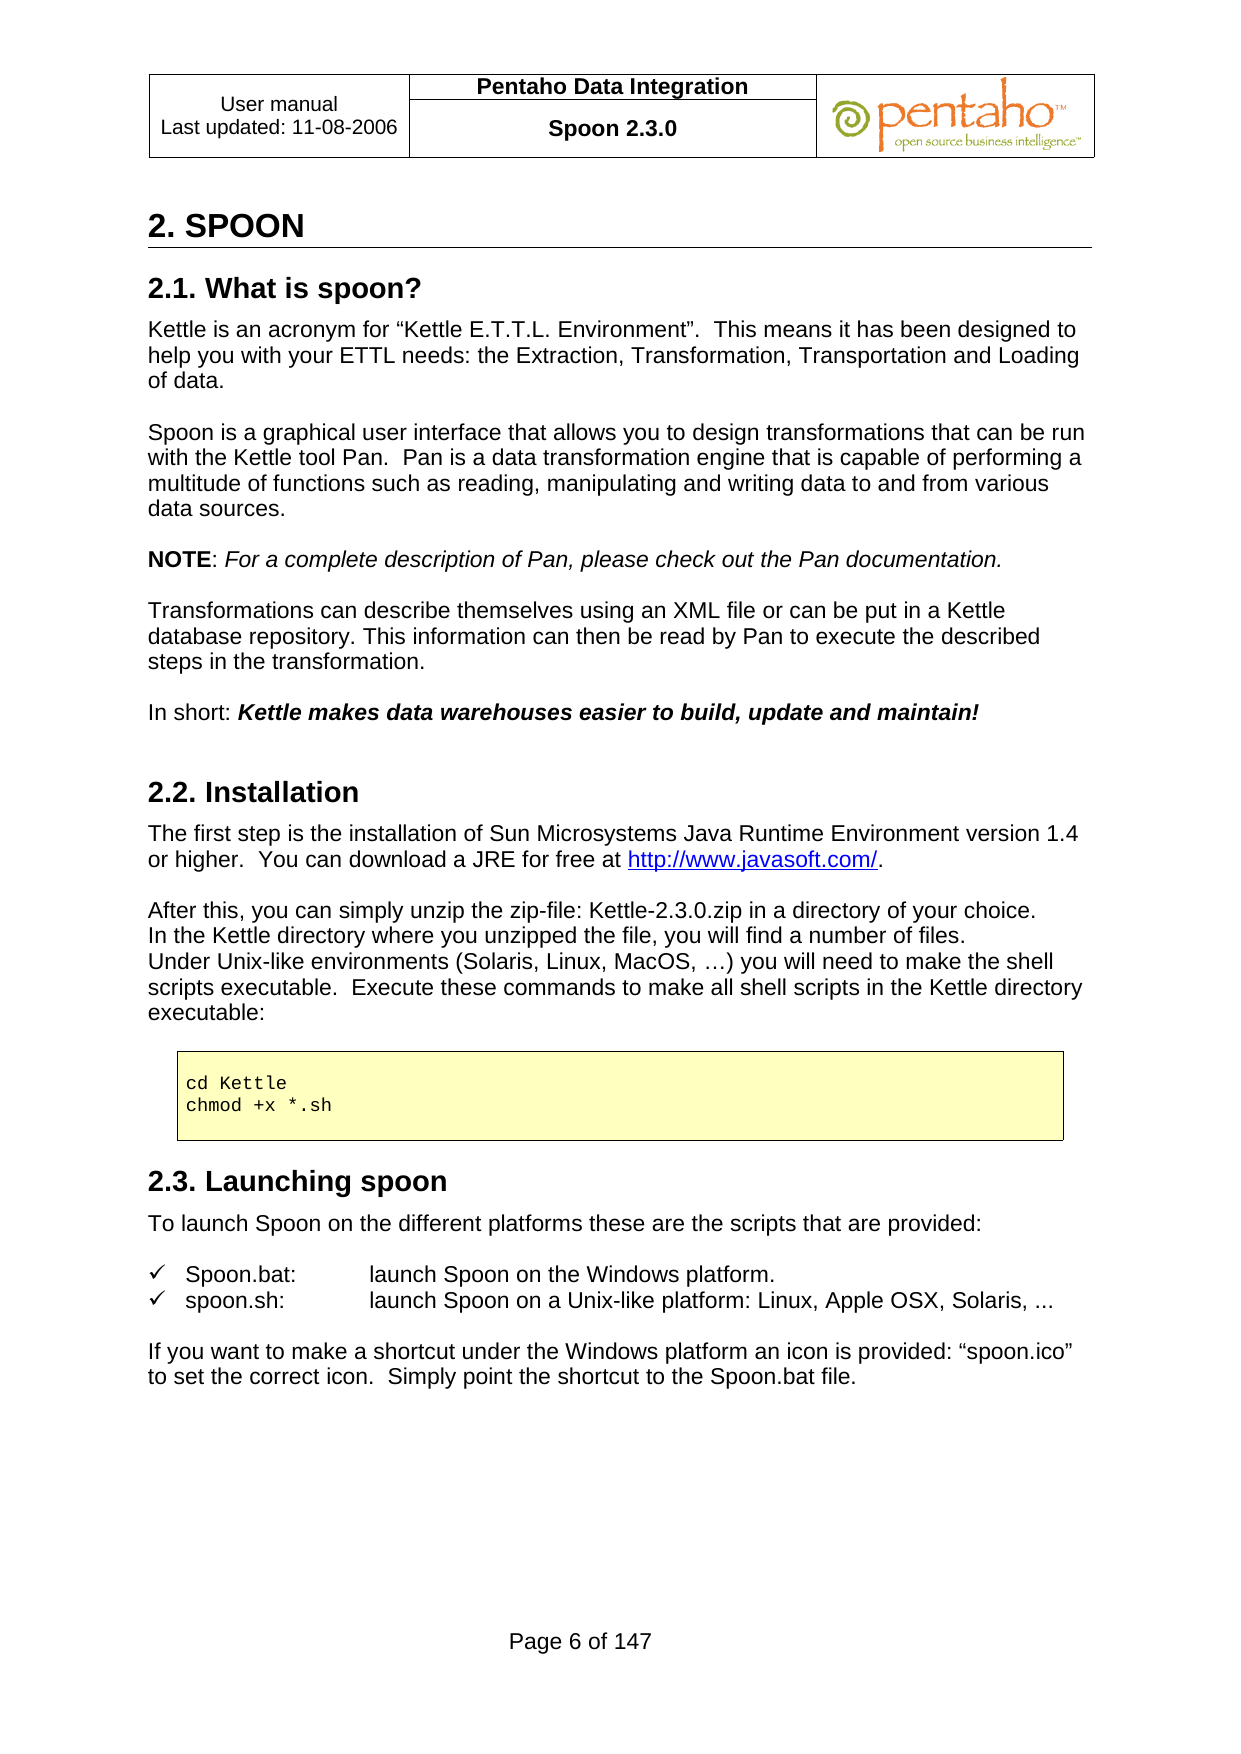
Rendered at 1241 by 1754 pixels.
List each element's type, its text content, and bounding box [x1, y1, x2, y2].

text Spoon is a graphical user interface that allows you to design transformations that can be run with the Kettle tool Pan. Pan is a data transformation engine that is capable of performing a multitude of functions such as reading, manipulating and writing data to and from various data sources. [148, 419, 1092, 521]
text chmod +x *.sh [178, 1093, 1063, 1114]
text Transformations can describe themselves using an XML file or can be put in a Kettle database repository. This information can then be read by Pan to execute the described steps in the transformation. [148, 598, 1092, 674]
text NOTE: For a complete description of Pan, please check out the Pan documentation. [148, 547, 1092, 572]
text In the Kettle directory where you unzipped the file, you will find a number of files. [148, 923, 1092, 949]
text After this, you can simply unzip the zip-file: Kettle-2.3.0.zip in a directory of your choice. [148, 898, 1092, 923]
subtitle Spoon [148, 208, 1092, 247]
text To launch Spoon on the different platforms these are the scripts that are provided: [148, 1211, 1092, 1236]
list Spoon.bat: launch Spoon on the Windows platform. [148, 1262, 1092, 1287]
text The first step is the installation of Sun Microsystems Java Runtime Environment version 1.4 or higher. You can download a JRE for free at http://www.javasoft.com/. [148, 821, 1092, 872]
subtitle Installation [148, 776, 1092, 809]
subtitle What is spoon? [148, 272, 1092, 304]
text In short: Kettle makes data warehouses easier to build, update and maintain! [148, 700, 1092, 725]
text Under Unix-like environments (Solaris, Linux, MacOS, …) you will need to make the shell scripts executable. Execute these commands to make all shell scripts in the Kettle directory executable: [148, 949, 1092, 1025]
text If you want to make a shortcut under the Windows platform an icon is provided: “spoon.ico” to set the correct icon. Simply point the shortcut to the Spoon.bat file. [148, 1338, 1092, 1389]
text cd Kettle [178, 1072, 1063, 1093]
text Kettle is an acronym for “Kettle E.T.T.L. Environment”. This means it has been designed to help you with your ETTL needs: the Extraction, Transformation, Transportation and Loading of data. [148, 317, 1092, 394]
subtitle Launching spoon [148, 1165, 1092, 1198]
list spoon.sh: launch Spoon on a Unix-like platform: Linux, Apple OSX, Solaris, ... [148, 1287, 1092, 1313]
